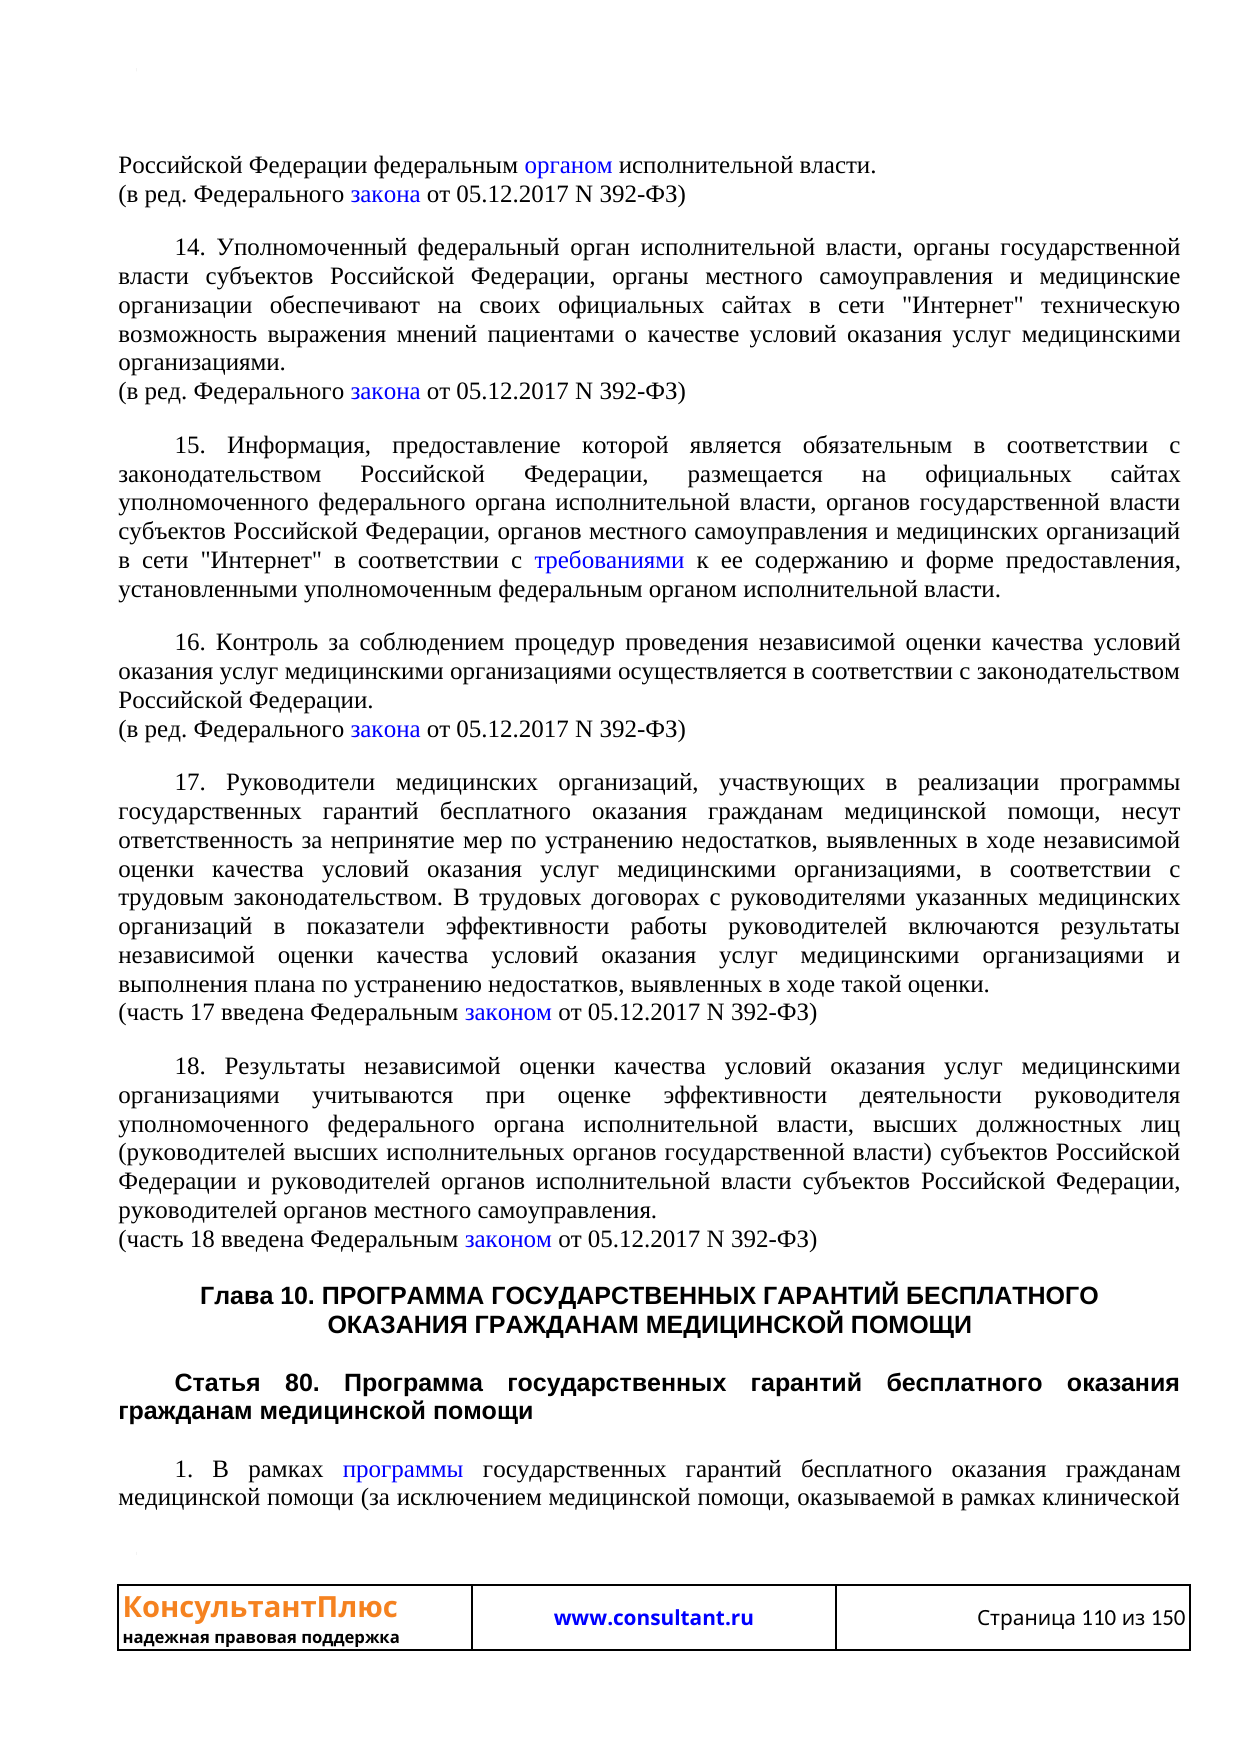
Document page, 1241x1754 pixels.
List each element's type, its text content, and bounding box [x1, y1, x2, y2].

text Статья 80. Программа государственных гарантий бесплатного оказания гражданам медицинской помощи [118, 1367, 1181, 1425]
text (в ред. Федерального закона от 05.12.2017 N 392-ФЗ) [118, 179, 1181, 207]
text (в ред. Федерального закона от 05.12.2017 N 392-ФЗ) [118, 714, 1181, 742]
text 15. Информация, предоставление которой является обязательным в соответствии с законодательством Российской Федерации, размещается на официальных сайтах уполномоченного федерального органа исполнительной власти, органов государственной власти субъектов Российской Федерации, органов местного самоуправления и медицинских организаций в сети "Интернет" в соответствии с требованиями к ее содержанию и форме предоставления, установленными уполномоченным федеральным органом исполнительной власти. [118, 430, 1181, 602]
text Российской Федерации федеральным органом исполнительной власти. [118, 150, 1181, 179]
text 1. В рамках программы государственных гарантий бесплатного оказания гражданам медицинской помощи (за исключением медицинской помощи, оказываемой в рамках клинической [118, 1454, 1181, 1511]
text 14. Уполномоченный федеральный орган исполнительной власти, органы государственной власти субъектов Российской Федерации, органы местного самоуправления и медицинские организации обеспечивают на своих официальных сайтах в сети "Интернет" техническую возможность выражения мнений пациентами о качестве условий оказания услуг медицинскими организациями. [118, 232, 1181, 376]
text (в ред. Федерального закона от 05.12.2017 N 392-ФЗ) [118, 376, 1181, 405]
text Глава 10. ПРОГРАММА ГОСУДАРСТВЕННЫХ ГАРАНТИЙ БЕСПЛАТНОГО [118, 1281, 1181, 1310]
text 17. Руководители медицинских организаций, участвующих в реализации программы государственных гарантий бесплатного оказания гражданам медицинской помощи, несут ответственность за непринятие мер по устранению недостатков, выявленных в ходе независимой оценки качества условий оказания услуг медицинскими организациями, в соответствии с трудовым законодательством. В трудовых договорах с руководителями указанных медицинских организаций в показатели эффективности работы руководителей включаются результаты независимой оценки качества условий оказания услуг медицинскими организациями и выполнения плана по устранению недостатков, выявленных в ходе такой оценки. [118, 767, 1181, 997]
text 16. Контроль за соблюдением процедур проведения независимой оценки качества условий оказания услуг медицинскими организациями осуществляется в соответствии с законодательством Российской Федерации. [118, 627, 1181, 714]
text (часть 18 введена Федеральным законом от 05.12.2017 N 392-ФЗ) [118, 1224, 1181, 1252]
text ОКАЗАНИЯ ГРАЖДАНАМ МЕДИЦИНСКОЙ ПОМОЩИ [118, 1310, 1181, 1339]
text 18. Результаты независимой оценки качества условий оказания услуг медицинскими организациями учитываются при оценке эффективности деятельности руководителя уполномоченного федерального органа исполнительной власти, высших должностных лиц (руководителей высших исполнительных органов государственной власти) субъектов Российской Федерации и руководителей органов исполнительной власти субъектов Российской Федерации, руководителей органов местного самоуправления. [118, 1051, 1181, 1224]
text (часть 17 введена Федеральным законом от 05.12.2017 N 392-ФЗ) [118, 997, 1181, 1026]
